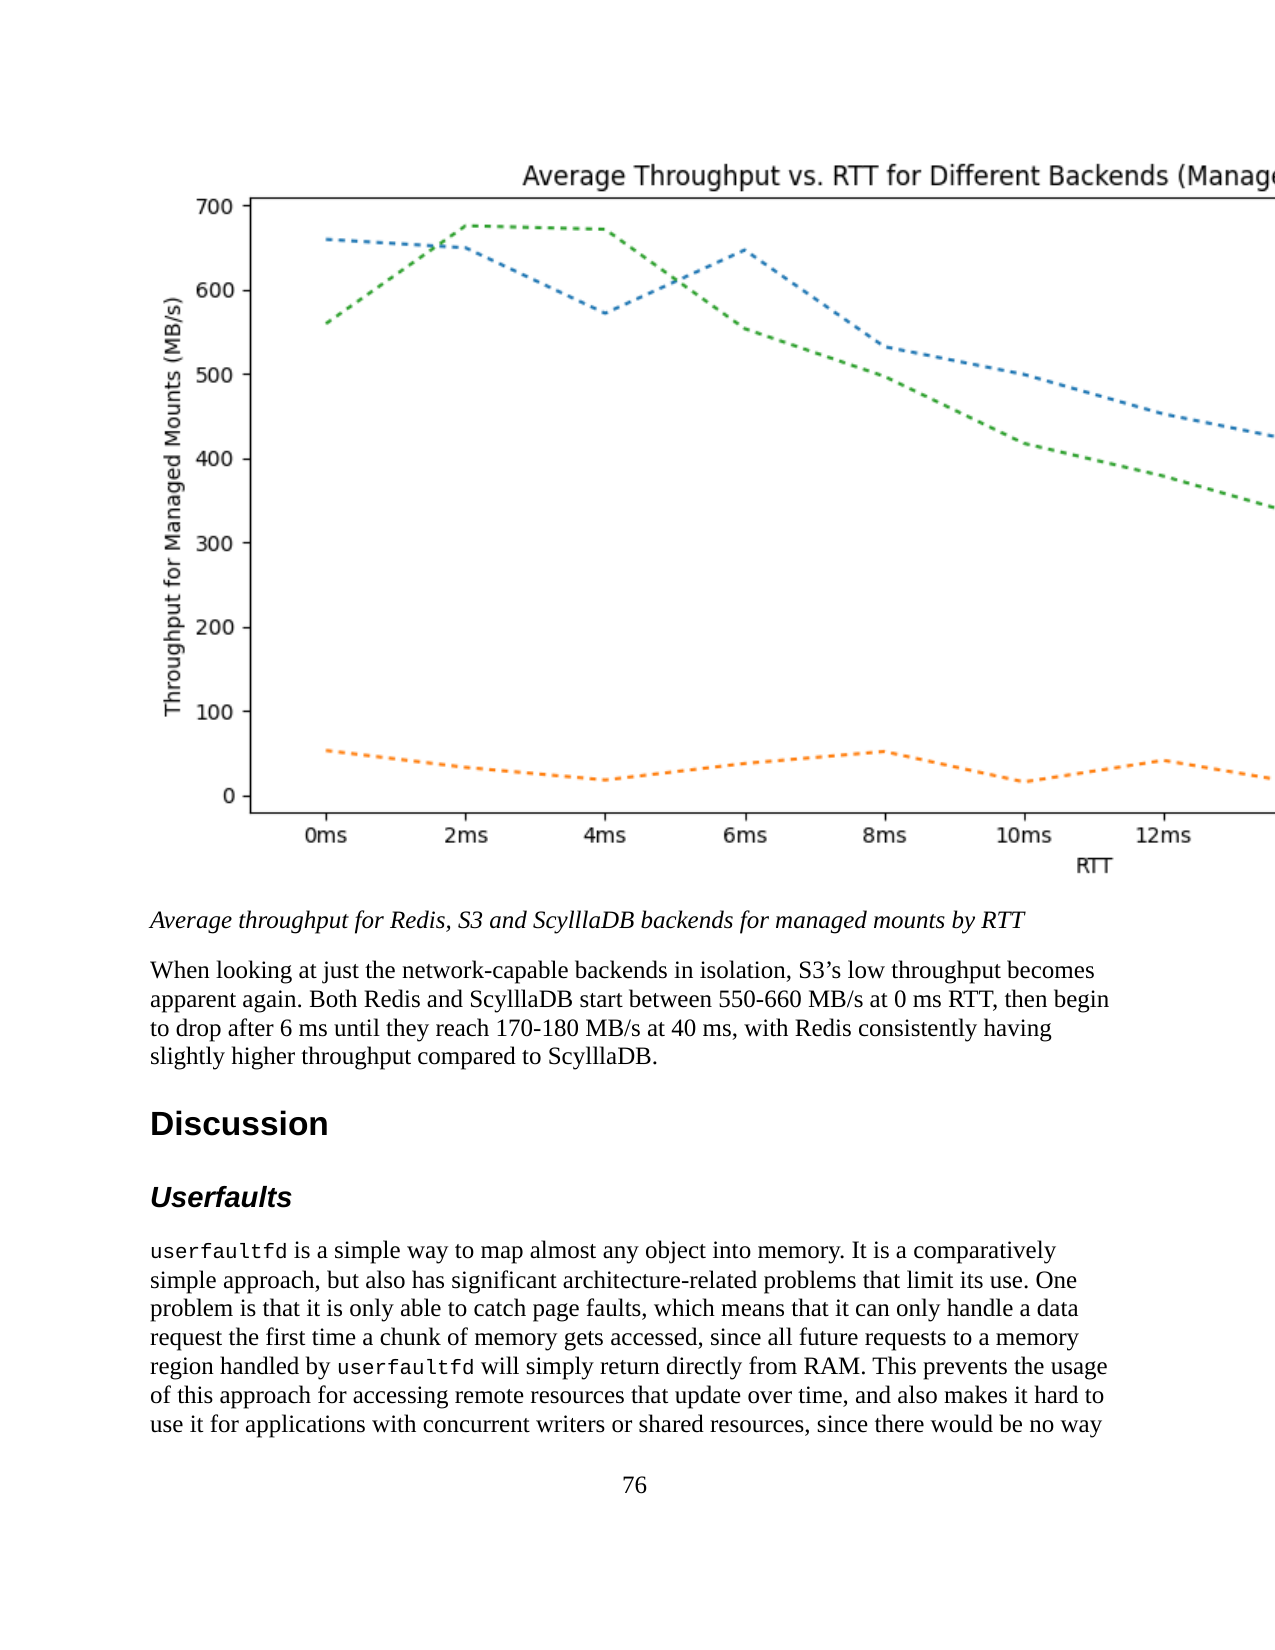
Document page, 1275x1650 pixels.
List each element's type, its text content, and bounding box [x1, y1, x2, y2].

subtitle Discussion [150, 1104, 1125, 1143]
subtitle Userfaults [150, 1180, 1125, 1214]
text userfaultfd is a simple way to map almost any object into memory. It is a comparatively simple approach, but also has significant architecture-related problems that limit its use. One problem is that it is only able to catch page faults, which means that it can only handle a data request the first time a chunk of memory gets accessed, since all future requests to a memory region handled by userfaultfd will simply return directly from RAM. This prevents the usage of this approach for accessing remote resources that update over time, and also makes it hard to use it for applications with concurrent writers or shared resources, since there would be no way [150, 1235, 1125, 1438]
picture [150, 150, 1275, 893]
text When looking at just the network-capable backends in isolation, S3’s low throughput becomes apparent again. Both Redis and ScylllaDB start between 550-660 MB/s at 0 ms RTT, then begin to drop after 6 ms until they reach 170-180 MB/s at 40 ms, with Redis consistently having slightly higher throughput compared to ScylllaDB. [150, 955, 1125, 1070]
text Average throughput for Redis, S3 and ScylllaDB backends for managed mounts by RTT [150, 905, 1125, 934]
